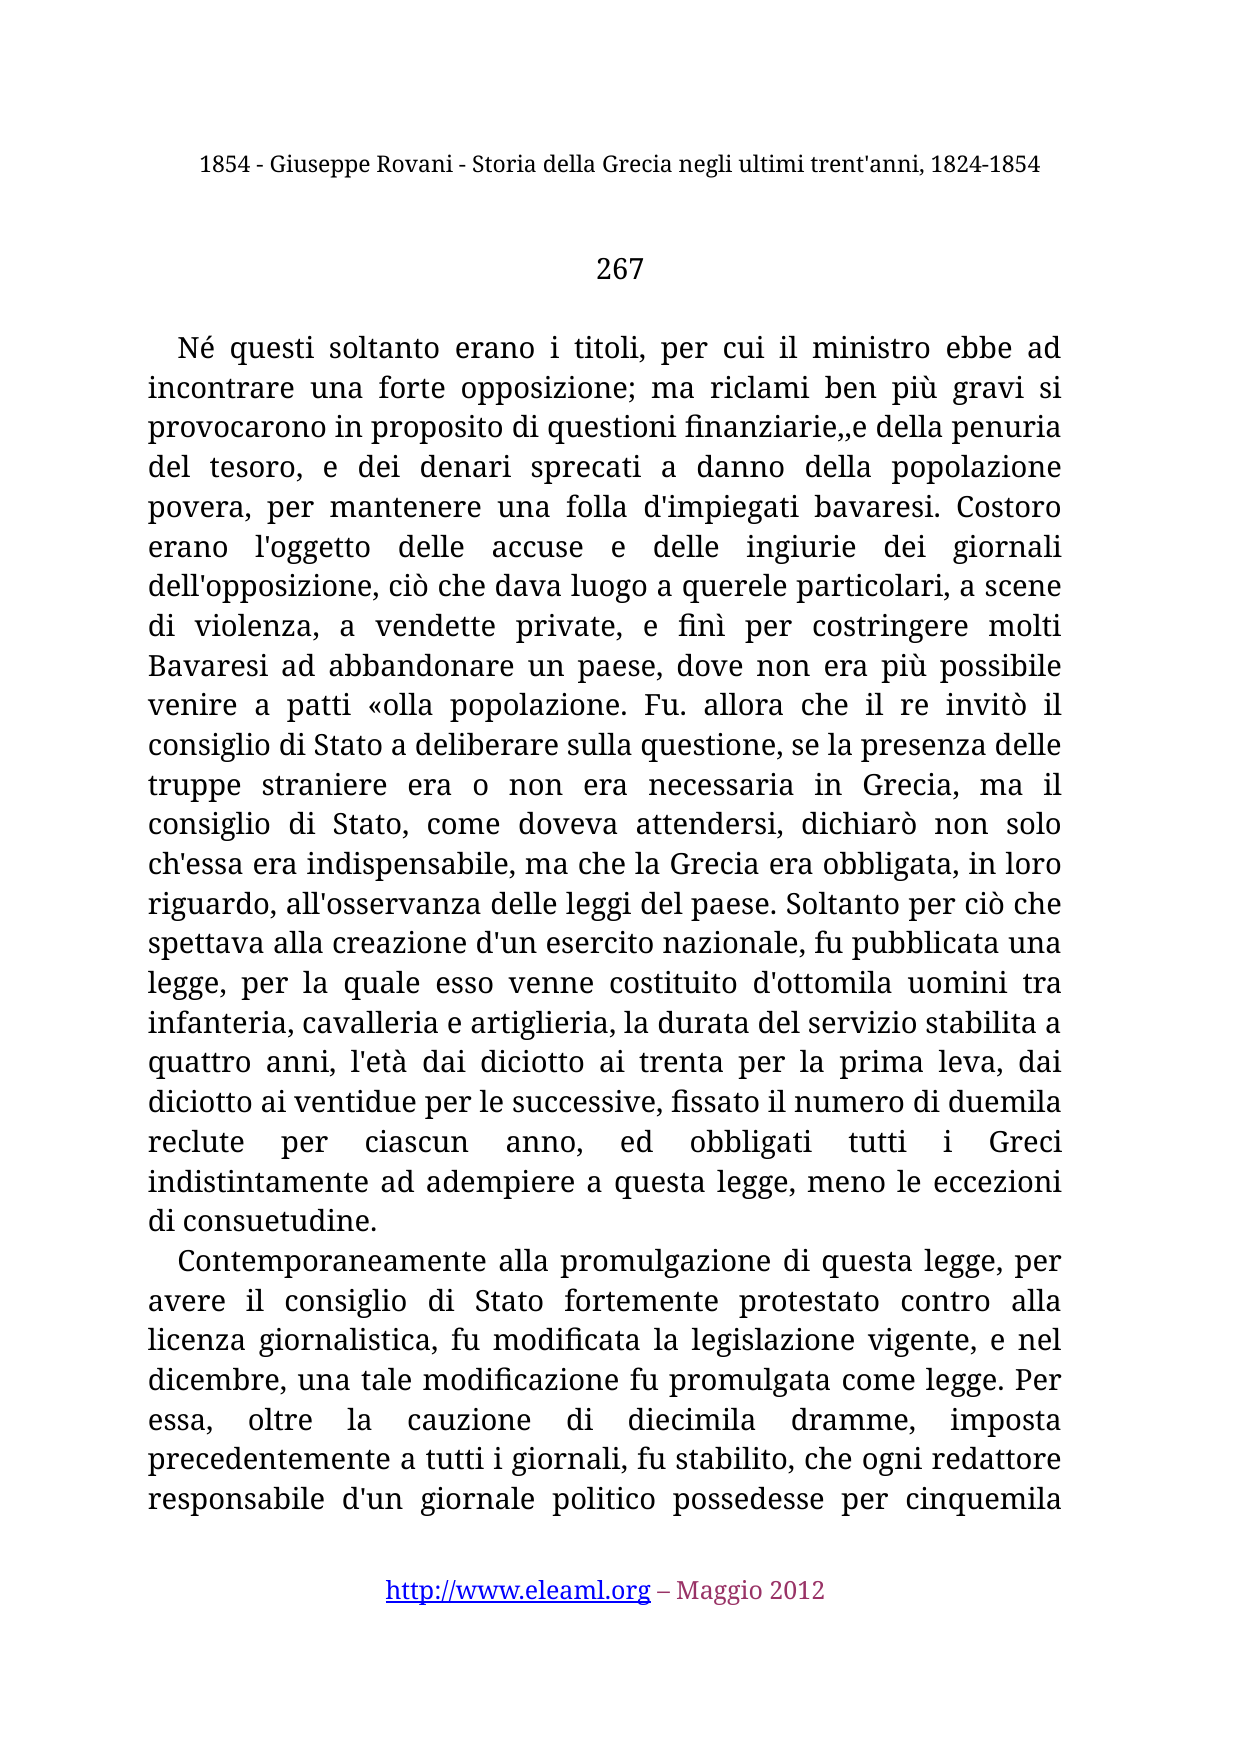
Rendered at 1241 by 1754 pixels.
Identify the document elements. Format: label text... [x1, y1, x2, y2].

text Contemporaneamente alla promulgazione di questa legge, per avere il consiglio di Stato fortemente protestato contro alla licenza giornalistica, fu modificata la legislazione vigente, e nel dicembre, una tale modificazione fu promulgata come legge. Per essa, oltre la cauzione di diecimila dramme, imposta precedentemente a tutti i giornali, fu stabilito, che ogni redattore responsabile d'un giornale politico possedesse per cinquemila [148, 1240, 1063, 1518]
text 267 [148, 248, 1063, 288]
text Né questi soltanto erano i titoli, per cui il ministro ebbe ad incontrare una forte opposizione; ma riclami ben più gravi si provocarono in proposito di questioni finanziarie,,e della penuria del tesoro, e dei denari sprecati a danno della popolazione povera, per mantenere una folla d'impiegati bavaresi. Costoro erano l'oggetto delle accuse e delle ingiurie dei giornali dell'opposizione, ciò che dava luogo a querele particolari, a scene di violenza, a vendette private, e finì per costringere molti Bavaresi ad abbandonare un paese, dove non era più possibile venire a patti «olla popolazione. Fu. allora che il re invitò il consiglio di Stato a deliberare sulla questione, se la presenza delle truppe straniere era o non era necessaria in Grecia, ma il consiglio di Stato, come doveva attendersi, dichiarò non solo ch'essa era indispensabile, ma che la Grecia era obbligata, in loro riguardo, all'osservanza delle leggi del paese. Soltanto per ciò che spettava alla creazione d'un esercito nazionale, fu pubblicata una legge, per la quale esso venne costituito d'ottomila uomini tra infanteria, cavalleria e artiglieria, la durata del servizio stabilita a quattro anni, l'età dai diciotto ai trenta per la prima leva, dai diciotto ai ventidue per le successive, fissato il numero di duemila reclute per ciascun anno, ed obbligati tutti i Greci indistintamente ad adempiere a questa legge, meno le eccezioni di consuetudine. [148, 327, 1063, 1240]
